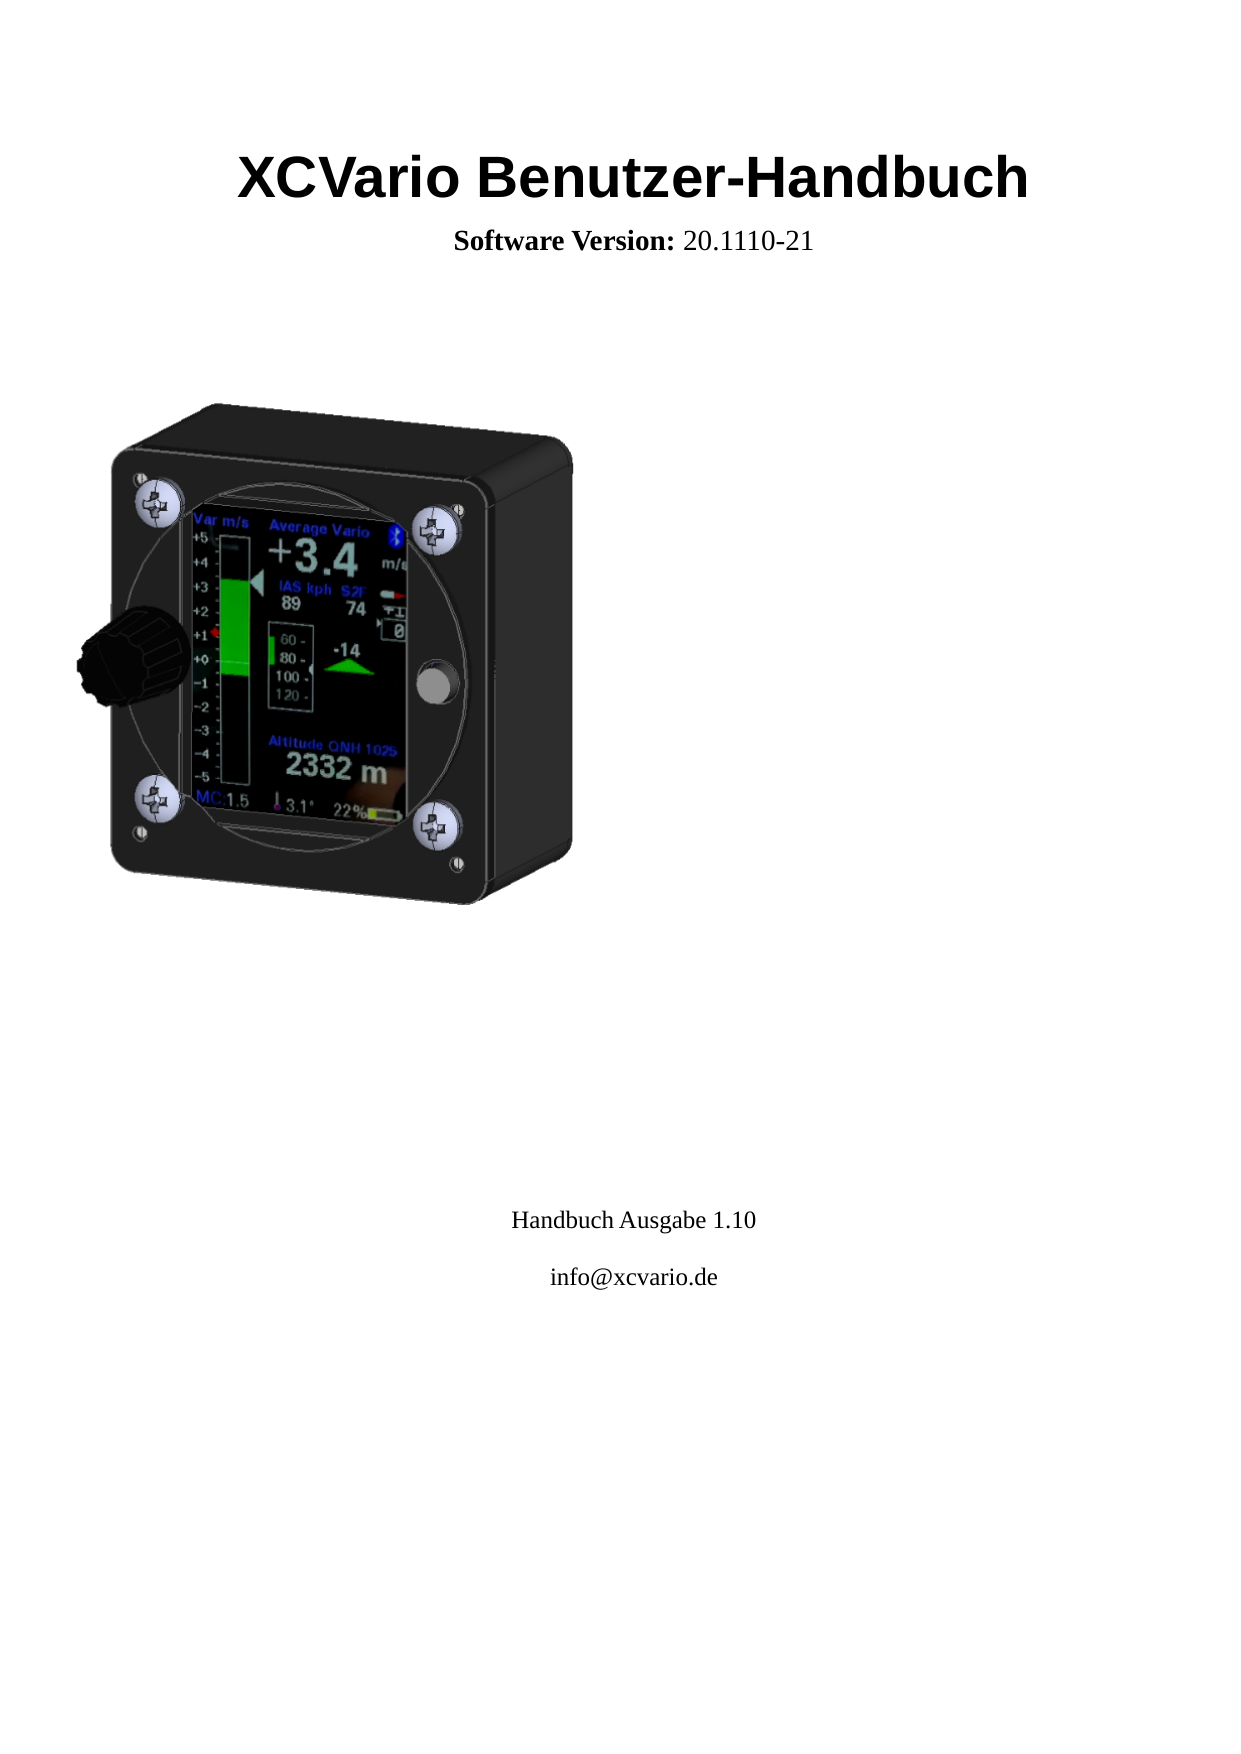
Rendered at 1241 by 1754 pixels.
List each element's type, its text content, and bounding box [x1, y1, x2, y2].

picture [60, 374, 575, 906]
text info@xcvario.de [60, 1262, 1207, 1291]
text Handbuch Ausgabe 1.10 [60, 1205, 1207, 1234]
text Software Version: 20.1110-21 [60, 223, 1207, 285]
title XCVario Benutzer-Handbuch [60, 143, 1207, 210]
